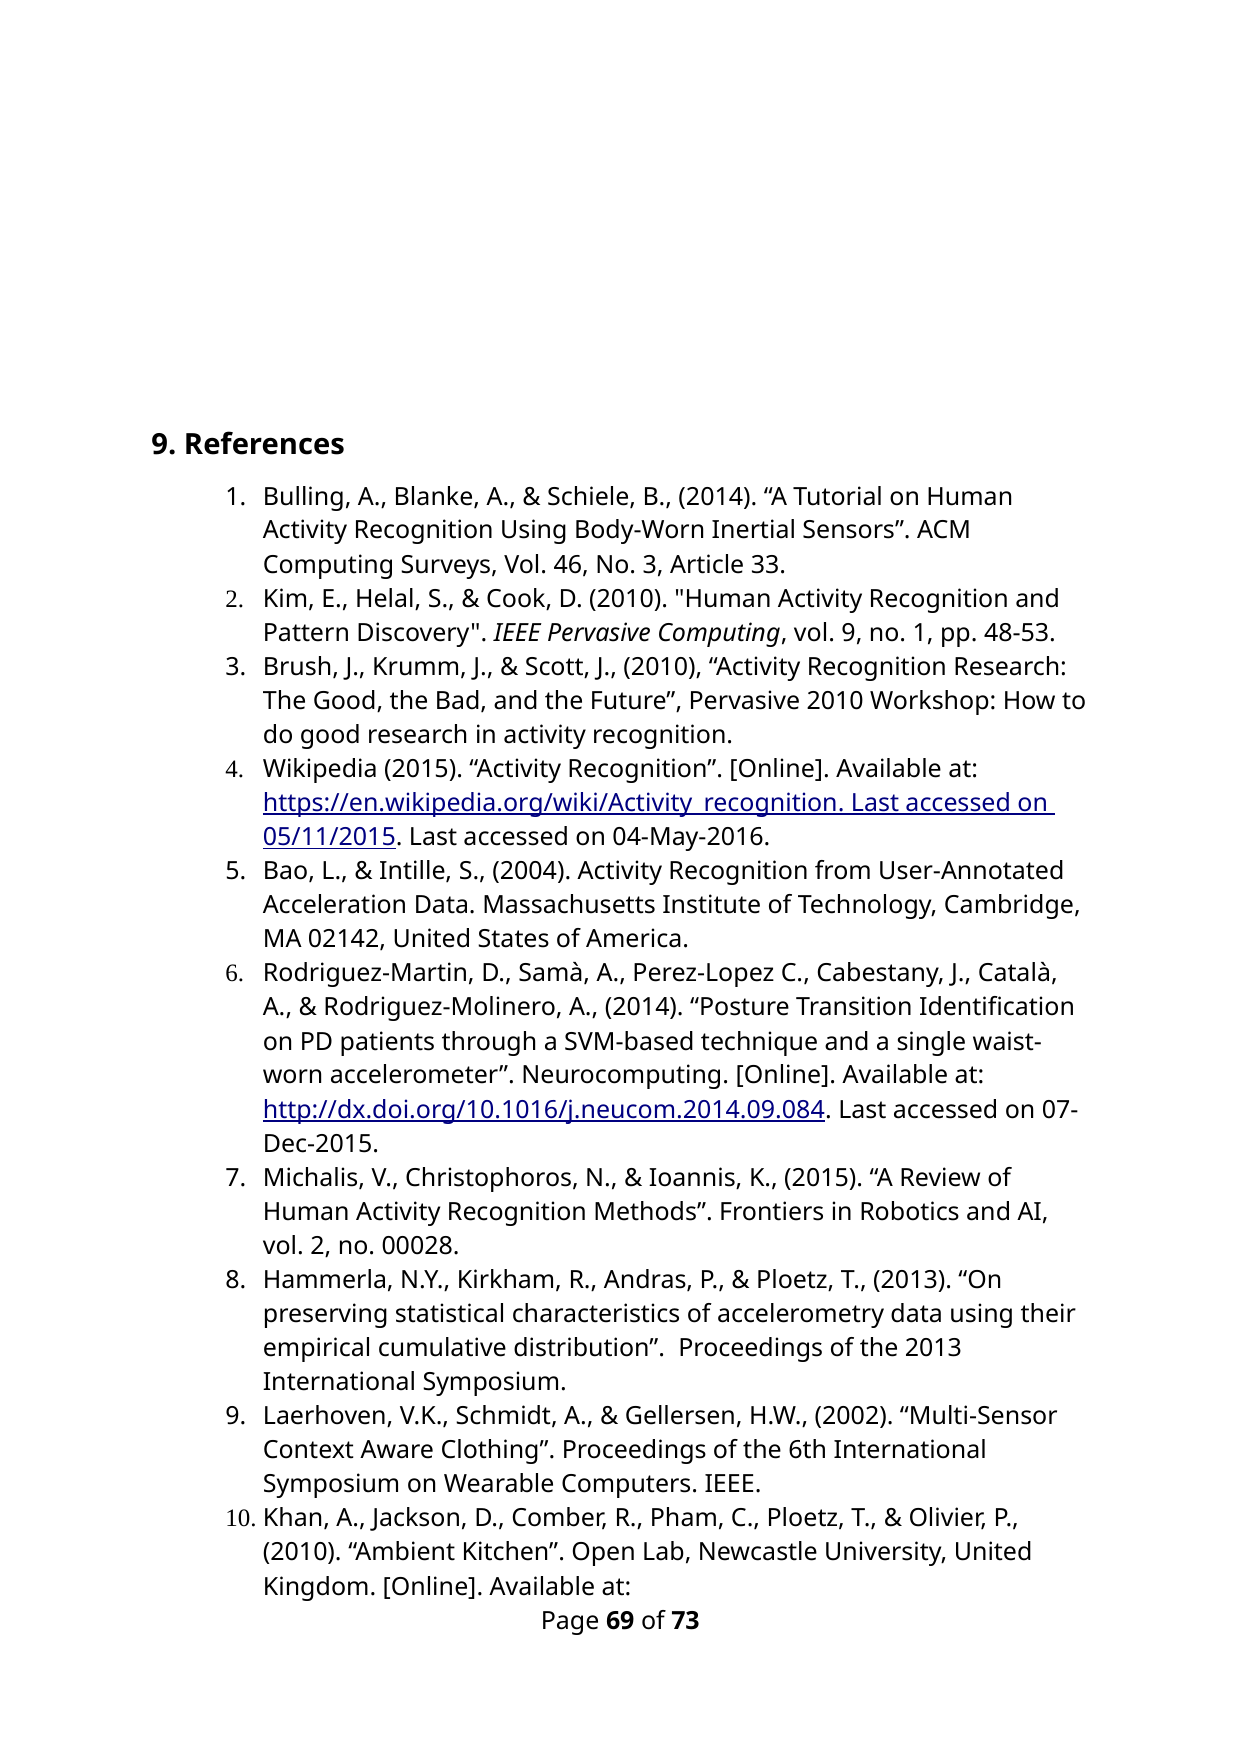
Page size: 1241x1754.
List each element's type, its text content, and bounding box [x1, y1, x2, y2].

list Wikipedia (2015). “Activity Recognition”. [Online]. Available at: https://en.wikipedia.org/wiki/Activity_recognition. Last accessed on 05/11/2015. Last accessed on 04-May-2016. [225, 751, 1089, 853]
list Khan, A., Jackson, D., Comber, R., Pham, C., Ploetz, T., & Olivier, P., (2010). “Ambient Kitchen”. Open Lab, Newcastle University, United Kingdom. [Online]. Available at: [225, 1500, 1089, 1602]
list Bao, L., & Intille, S., (2004). Activity Recognition from User-Annotated Acceleration Data. Massachusetts Institute of Technology, Cambridge, MA 02142, United States of America. [225, 853, 1089, 955]
list Brush, J., Krumm, J., & Scott, J., (2010), “Activity Recognition Research: The Good, the Bad, and the Future”, Pervasive 2010 Workshop: How to do good research in activity recognition. [225, 648, 1089, 751]
list Hammerla, N.Y., Kirkham, R., Andras, P., & Ploetz, T., (2013). “On preserving statistical characteristics of accelerometry data using their empirical cumulative distribution”. Proceedings of the 2013 International Symposium. [225, 1262, 1089, 1398]
list Laerhoven, V.K., Schmidt, A., & Gellersen, H.W., (2002). “Multi-Sensor Context Aware Clothing”. Proceedings of the 6th International Symposium on Wearable Computers. IEEE. [225, 1398, 1089, 1500]
list Rodriguez-Martin, D., Samà, A., Perez-Lopez C., Cabestany, J., Català, A., & Rodriguez-Molinero, A., (2014). “Posture Transition Identification on PD patients through a SVM-based technique and a single waist-worn accelerometer”. Neurocomputing. [Online]. Available at: http://dx.doi.org/10.1016/j.neucom.2014.09.084. Last accessed on 07-Dec-2015. [225, 955, 1089, 1159]
list Bulling, A., Blanke, A., & Schiele, B., (2014). “A Tutorial on Human Activity Recognition Using Body-Worn Inertial Sensors”. ACM Computing Surveys, Vol. 46, No. 3, Article 33. [225, 478, 1089, 580]
list Michalis, V., Christophoros, N., & Ioannis, K., (2015). “A Review of Human Activity Recognition Methods”. Frontiers in Robotics and AI, vol. 2, no. 00028. [225, 1159, 1089, 1262]
list Kim, E., Helal, S., & Cook, D. (2010). "Human Activity Recognition and Pattern Discovery". IEEE Pervasive Computing, vol. 9, no. 1, pp. 48-53. [225, 580, 1089, 648]
text 9. References [151, 423, 1089, 463]
